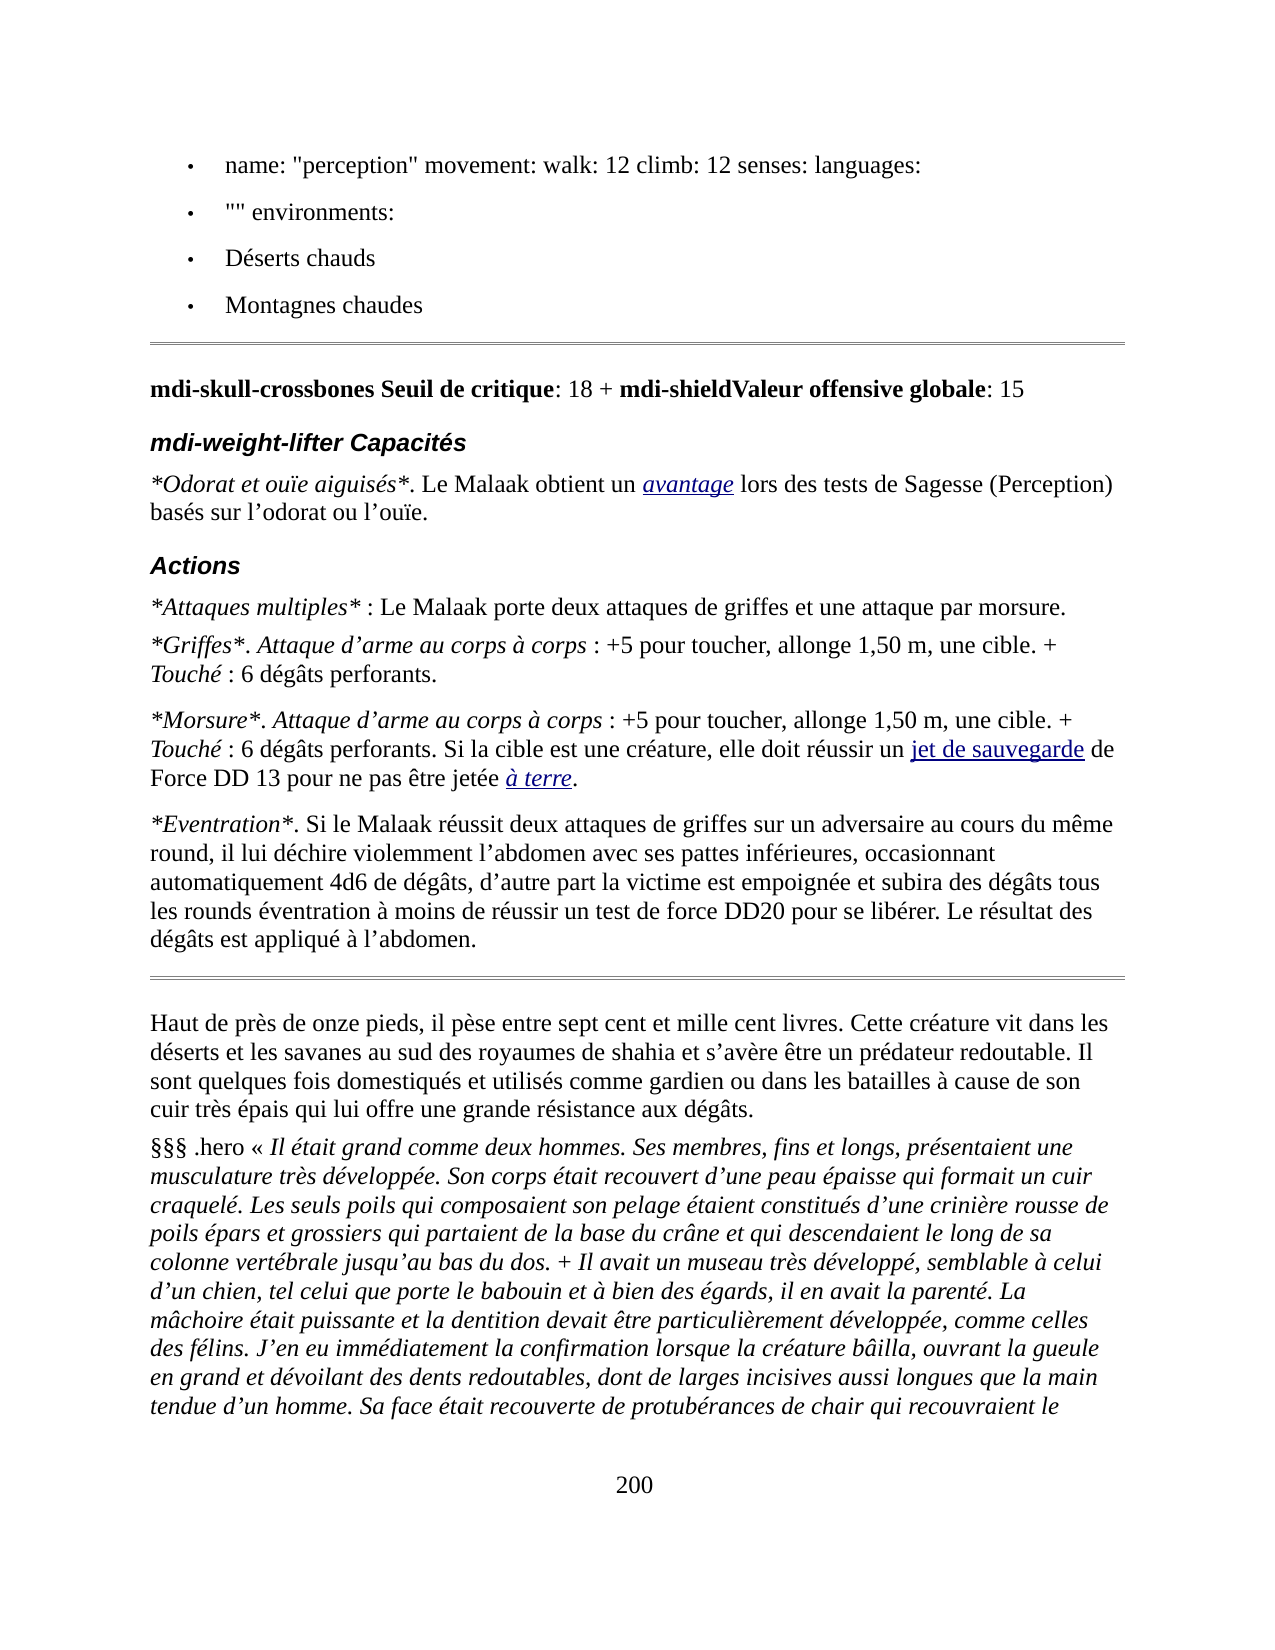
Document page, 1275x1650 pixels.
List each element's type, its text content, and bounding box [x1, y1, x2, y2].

text *Griffes*. Attaque d’arme au corps à corps : +5 pour toucher, allonge 1,50 m, une cible. + Touché : 6 dégâts perforants. [150, 630, 1125, 687]
text *Eventration*. Si le Malaak réussit deux attaques de griffes sur un adversaire au cours du même round, il lui déchire violemment l’abdomen avec ses pattes inférieures, occasionnant automatiquement 4d6 de dégâts, d’autre part la victime est empoignée et subira des dégâts tous les rounds éventration à moins de réussir un test de force DD20 pour se libérer. Le résultat des dégâts est appliqué à l’abdomen. [150, 809, 1125, 953]
list Montagnes chaudes [187, 290, 1125, 319]
text §§§ .hero « Il était grand comme deux hommes. Ses membres, fins et longs, présentaient une musculature très développée. Son corps était recouvert d’une peau épaisse qui formait un cuir craquelé. Les seuls poils qui composaient son pelage étaient constitués d’une crinière rousse de poils épars et grossiers qui partaient de la base du crâne et qui descendaient le long de sa colonne vertébrale jusqu’au bas du dos. + Il avait un museau très développé, semblable à celui d’un chien, tel celui que porte le babouin et à bien des égards, il en avait la parenté. La mâchoire était puissante et la dentition devait être particulièrement développée, comme celles des félins. J’en eu immédiatement la confirmation lorsque la créature bâilla, ouvrant la gueule en grand et dévoilant des dents redoutables, dont de larges incisives aussi longues que la main tendue d’un homme. Sa face était recouverte de protubérances de chair qui recouvraient le [150, 1132, 1125, 1420]
list Déserts chauds [187, 243, 1125, 272]
text *Attaques multiples* : Le Malaak porte deux attaques de griffes et une attaque par morsure. [150, 592, 1125, 621]
list name: "perception" movement: walk: 12 climb: 12 senses: languages: [187, 150, 1125, 179]
list "" environments: [187, 197, 1125, 225]
text *Odorat et ouïe aiguisés*. Le Malaak obtient un avantage lors des tests de Sagesse (Perception) basés sur l’odorat ou l’ouïe. [150, 469, 1125, 526]
text *Morsure*. Attaque d’arme au corps à corps : +5 pour toucher, allonge 1,50 m, une cible. + Touché : 6 dégâts perforants. Si la cible est une créature, elle doit réussir un jet de sauvegarde de Force DD 13 pour ne pas être jetée à terre. [150, 705, 1125, 792]
text Haut de près de onze pieds, il pèse entre sept cent et mille cent livres. Cette créature vit dans les déserts et les savanes au sud des royaumes de shahia et s’avère être un prédateur redoutable. Il sont quelques fois domestiqués et utilisés comme gardien ou dans les batailles à cause de son cuir très épais qui lui offre une grande résistance aux dégâts. [150, 1008, 1125, 1123]
subtitle Actions [150, 551, 1125, 580]
subtitle mdi-weight-lifter Capacités [150, 428, 1125, 456]
text mdi-skull-crossbones Seuil de critique: 18 + mdi-shieldValeur offensive globale: 15 [150, 374, 1125, 403]
